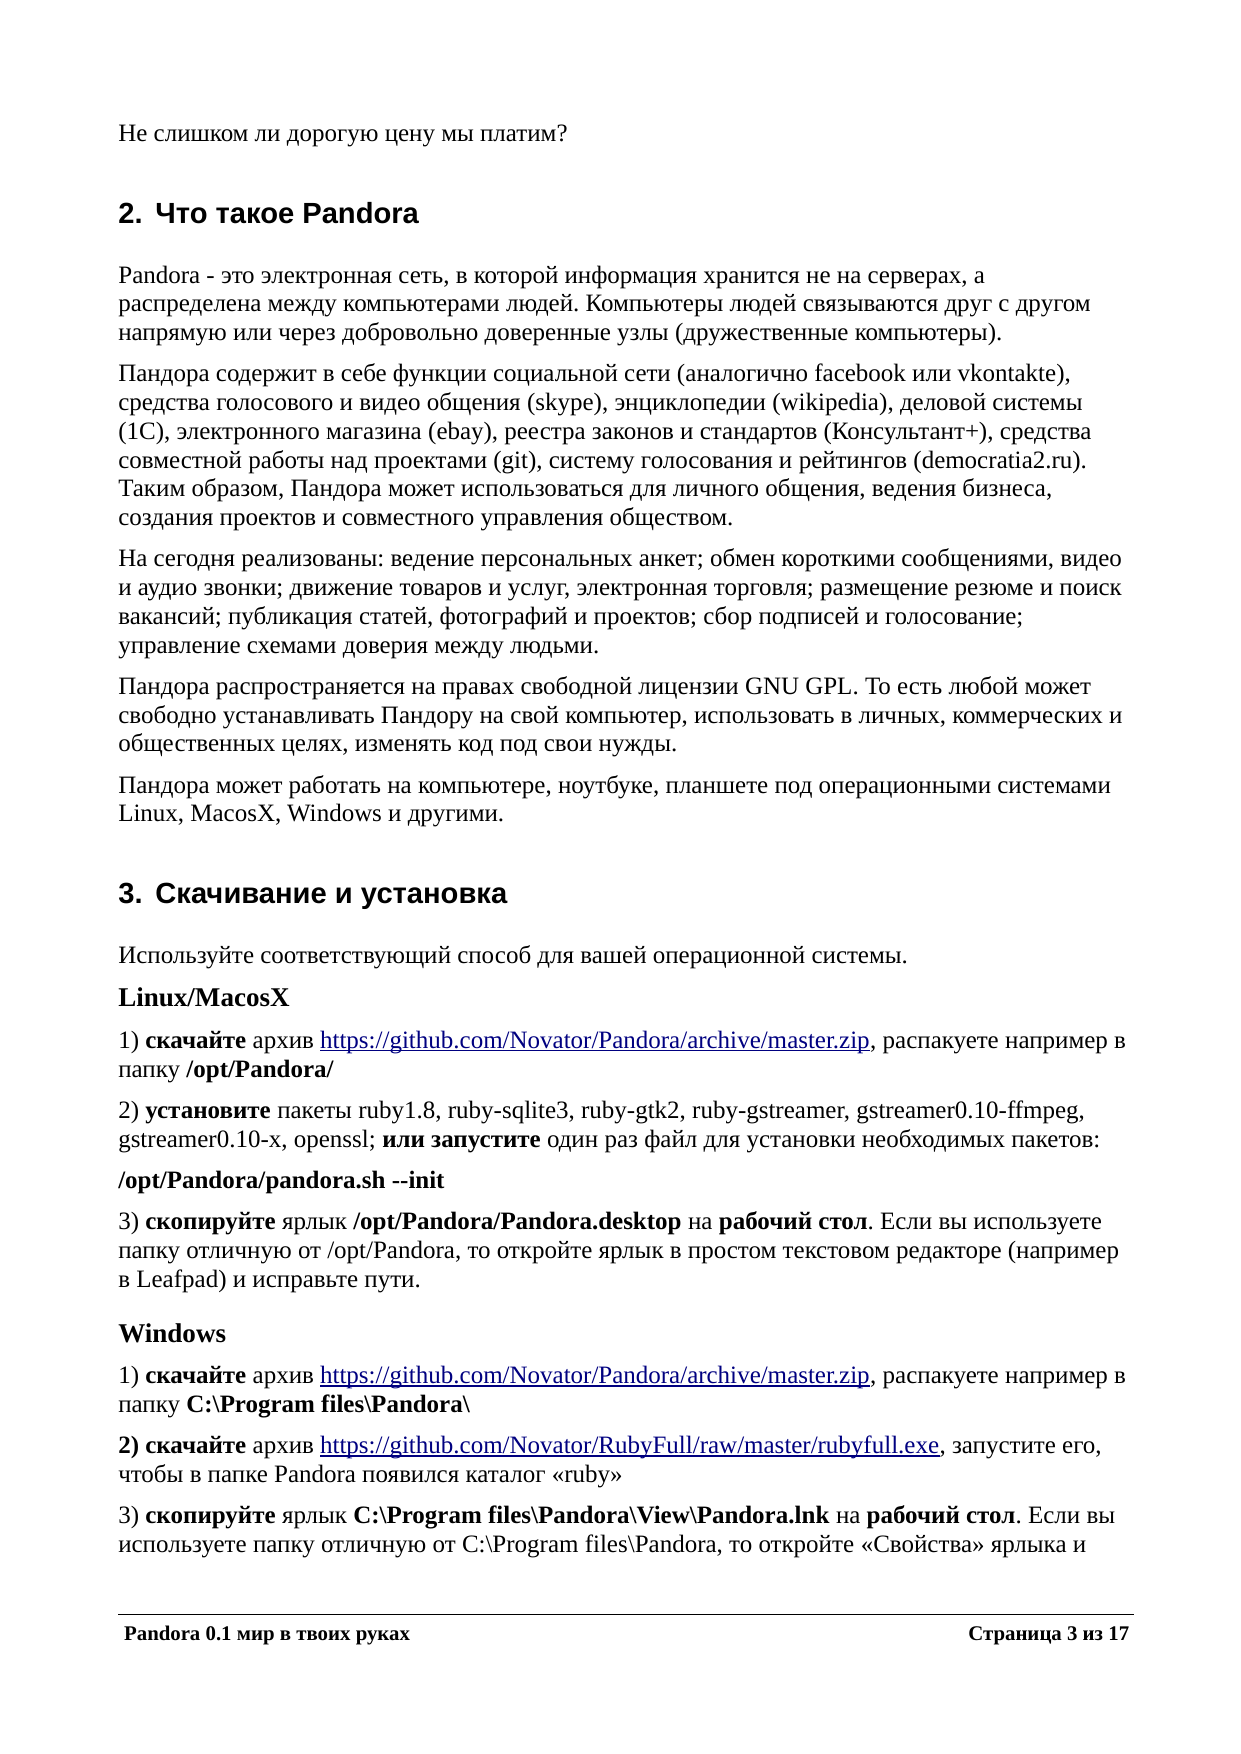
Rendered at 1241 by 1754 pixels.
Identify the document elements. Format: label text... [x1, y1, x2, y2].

text 2) скачайте архив https://github.com/Novator/RubyFull/raw/master/rubyfull.exe, запустите его, чтобы в папке Pandora появился каталог «ruby» [118, 1430, 1134, 1488]
text 1) скачайте архив https://github.com/Novator/Pandora/archive/master.zip, распакуете например в папку /opt/Pandora/ [118, 1025, 1134, 1082]
subtitle Скачивание и установка [118, 876, 1134, 910]
text Windows [118, 1317, 1134, 1348]
text Пандора содержит в себе функции социальной сети (аналогично facebook или vkontakte), средства голосового и видео общения (skype), энциклопедии (wikipedia), деловой системы (1C), электронного магазина (ebay), реестра законов и стандартов (Консультант+), средства совместной работы над проектами (git), систему голосования и рейтингов (democratia2.ru). Таким образом, Пандора может использоваться для личного общения, ведения бизнеса, создания проектов и совместного управления обществом. [118, 358, 1134, 531]
text Используйте соответствующий способ для вашей операционной системы. [118, 940, 1134, 969]
text Pandora - это электронная сеть, в которой информация хранится не на серверах, а распределена между компьютерами людей. Компьютеры людей связываются друг с другом напрямую или через добровольно доверенные узлы (дружественные компьютеры). [118, 260, 1134, 346]
text 1) скачайте архив https://github.com/Novator/Pandora/archive/master.zip, распакуете например в папку C:\Program files\Pandora\ [118, 1360, 1134, 1418]
text Linux/MacosX [118, 981, 1134, 1012]
subtitle Что такое Pandora [118, 196, 1134, 229]
text Пандора может работать на компьютере, ноутбуке, планшете под операционными системами Linux, MacosX, Windows и другими. [118, 770, 1134, 827]
text 3) скопируйте ярлык /opt/Pandora/Pandora.desktop на рабочий стол. Если вы используете папку отличную от /opt/Pandora, то откройте ярлык в простом текстовом редакторе (например в Leafpad) и исправьте пути. [118, 1206, 1134, 1292]
text Не слишком ли дорогую цену мы платим? [118, 118, 1134, 147]
text 3) скопируйте ярлык C:\Program files\Pandora\View\Pandora.lnk на рабочий стол. Если вы используете папку отличную от C:\Program files\Pandora, то откройте «Свойства» ярлыка и [118, 1500, 1134, 1558]
text /opt/Pandora/pandora.sh --init [118, 1165, 1134, 1194]
text На сегодня реализованы: ведение персональных анкет; обмен короткими сообщениями, видео и аудио звонки; движение товаров и услуг, электронная торговля; размещение резюме и поиск вакансий; публикация статей, фотографий и проектов; сбор подписей и голосование; управление схемами доверия между людьми. [118, 543, 1134, 658]
text Пандора распространяется на правах свободной лицензии GNU GPL. То есть любой может свободно устанавливать Пандору на свой компьютер, использовать в личных, коммерческих и общественных целях, изменять код под свои нужды. [118, 671, 1134, 757]
text 2) установите пакеты ruby1.8, ruby-sqlite3, ruby-gtk2, ruby-gstreamer, gstreamer0.10-ffmpeg, gstreamer0.10-x, openssl; или запустите один раз файл для установки необходимых пакетов: [118, 1095, 1134, 1152]
